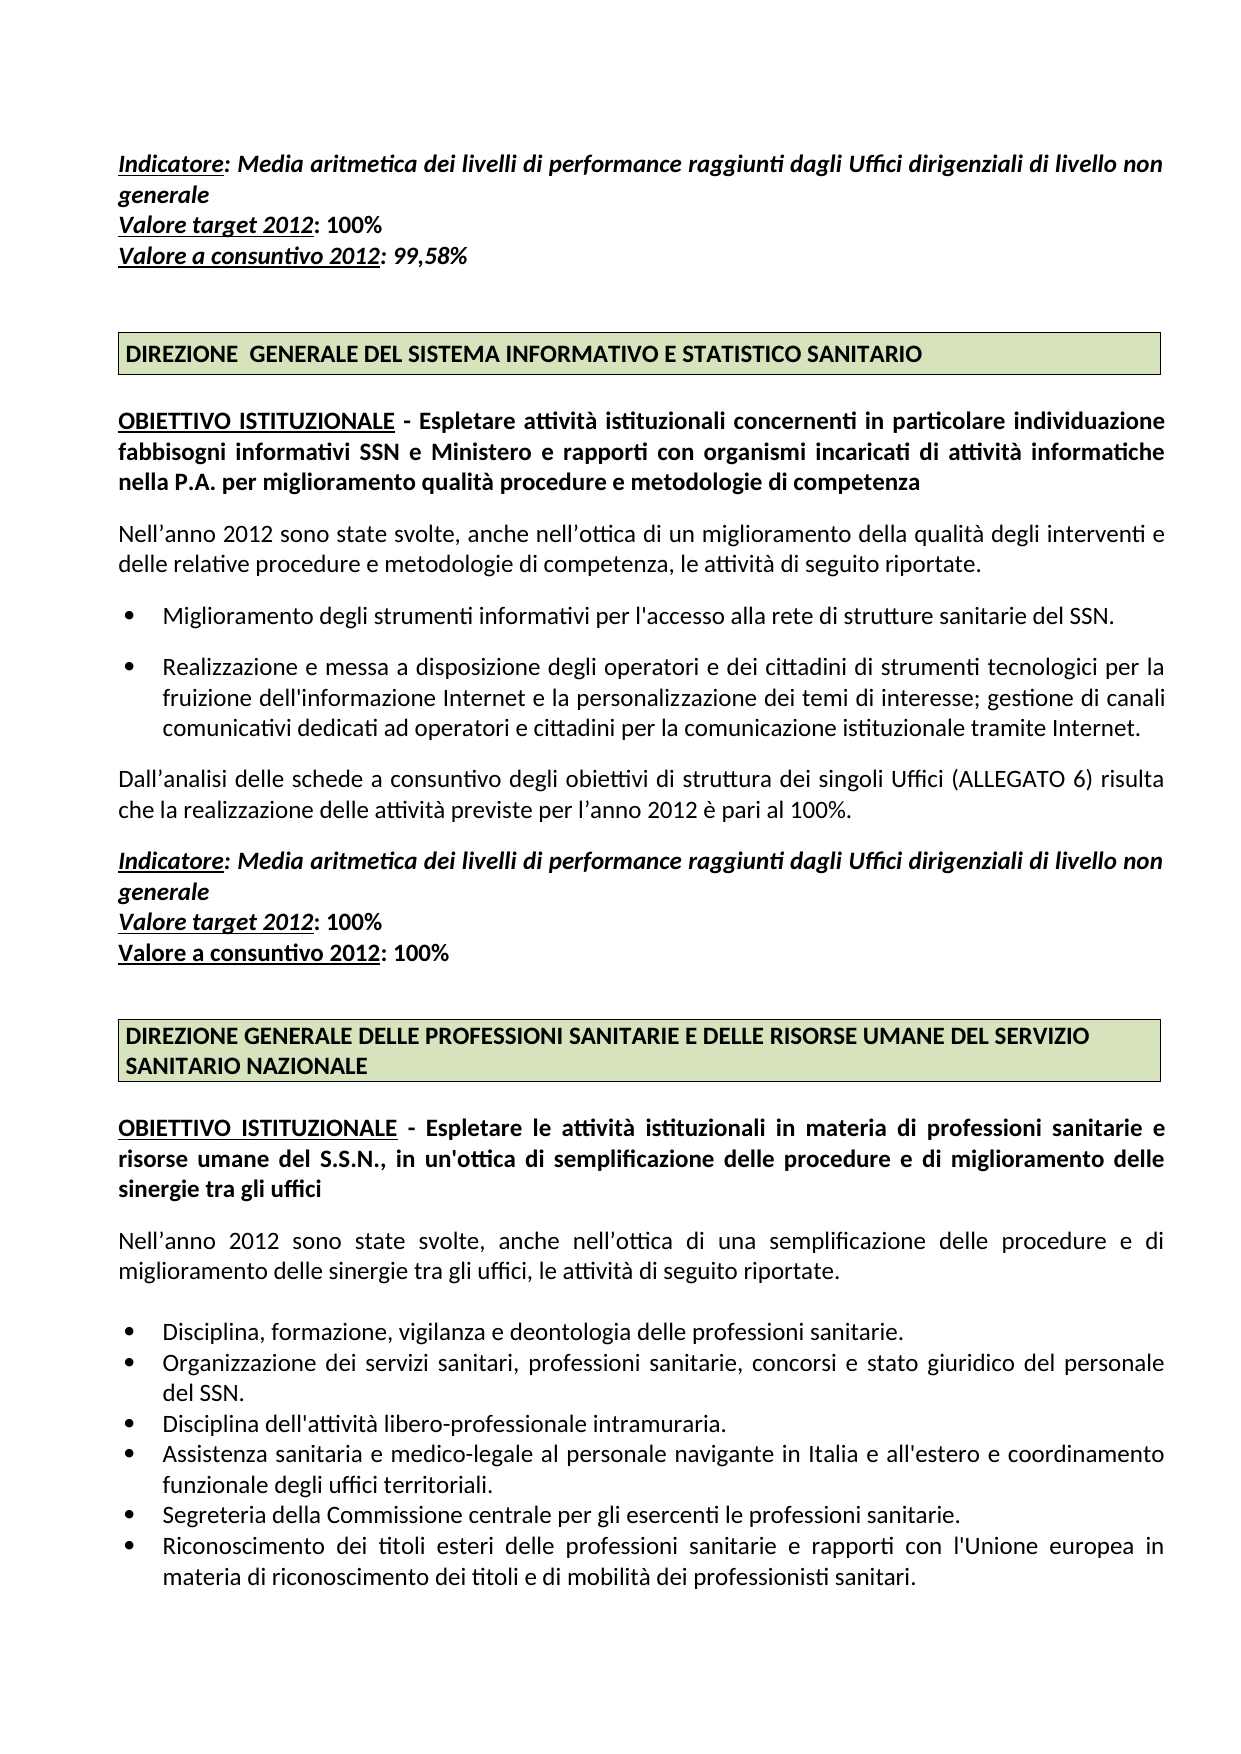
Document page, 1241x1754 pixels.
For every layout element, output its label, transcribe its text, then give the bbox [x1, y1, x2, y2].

list Miglioramento degli strumenti informativi per l'accesso alla rete di strutture sanitarie del SSN. [125, 600, 1167, 630]
list Realizzazione e messa a disposizione degli operatori e dei cittadini di strumenti tecnologici per la fruizione dell'informazione Internet e la personalizzazione dei temi di interesse; gestione di canali comunicativi dedicati ad operatori e cittadini per la comunicazione istituzionale tramite Internet. [125, 651, 1167, 743]
list Disciplina, formazione, vigilanza e deontologia delle professioni sanitarie. [125, 1316, 1167, 1347]
list Disciplina dell'attività libero-professionale intramuraria. [125, 1408, 1167, 1438]
text Indicatore: Media aritmetica dei livelli di performance raggiunti dagli Uffici dirigenziali di livello non generale [118, 845, 1167, 906]
text OBIETTIVO ISTITUZIONALE - Espletare attività istituzionali concernenti in particolare individuazione fabbisogni informativi SSN e Ministero e rapporti con organismi incaricati di attività informatiche nella P.A. per miglioramento qualità procedure e metodologie di competenza [118, 406, 1167, 497]
list Organizzazione dei servizi sanitari, professioni sanitarie, concorsi e stato giuridico del personale del SSN. [125, 1347, 1167, 1408]
text Indicatore: Media aritmetica dei livelli di performance raggiunti dagli Uffici dirigenziali di livello non generale [118, 149, 1167, 210]
text Valore target 2012: 100% [118, 906, 1167, 937]
list Segreteria della Commissione centrale per gli esercenti le professioni sanitarie. [125, 1499, 1167, 1530]
list Riconoscimento dei titoli esteri delle professioni sanitarie e rapporti con l'Unione europea in materia di riconoscimento dei titoli e di mobilità dei professionisti sanitari. [125, 1530, 1167, 1591]
text Valore a consuntivo 2012: 99,58% [118, 240, 1167, 271]
table_header DIREZIONE GENERALE DELLE PROFESSIONI SANITARIE E DELLE RISORSE UMANE DEL SERVIZIO SANITARIO NAZIONALE [119, 1020, 1160, 1081]
table_header DIREZIONE GENERALE DEL SISTEMA INFORMATIVO E STATISTICO SANITARIO [119, 333, 1160, 374]
text OBIETTIVO ISTITUZIONALE - Espletare le attività istituzionali in materia di professioni sanitarie e risorse umane del S.S.N., in un'ottica di semplificazione delle procedure e di miglioramento delle sinergie tra gli uffici [118, 1112, 1167, 1204]
text Dall’analisi delle schede a consuntivo degli obiettivi di struttura dei singoli Uffici (ALLEGATO 6) risulta che la realizzazione delle attività previste per l’anno 2012 è pari al 100%. [118, 763, 1167, 824]
text Nell’anno 2012 sono state svolte, anche nell’ottica di una semplificazione delle procedure e di miglioramento delle sinergie tra gli uffici, le attività di seguito riportate. [118, 1225, 1167, 1286]
text Valore a consuntivo 2012: 100% [118, 937, 1167, 967]
text Valore target 2012: 100% [118, 210, 1167, 240]
list Assistenza sanitaria e medico-legale al personale navigante in Italia e all'estero e coordinamento funzionale degli uffici territoriali. [125, 1438, 1167, 1499]
text Nell’anno 2012 sono state svolte, anche nell’ottica di un miglioramento della qualità degli interventi e delle relative procedure e metodologie di competenza, le attività di seguito riportate. [118, 518, 1167, 579]
